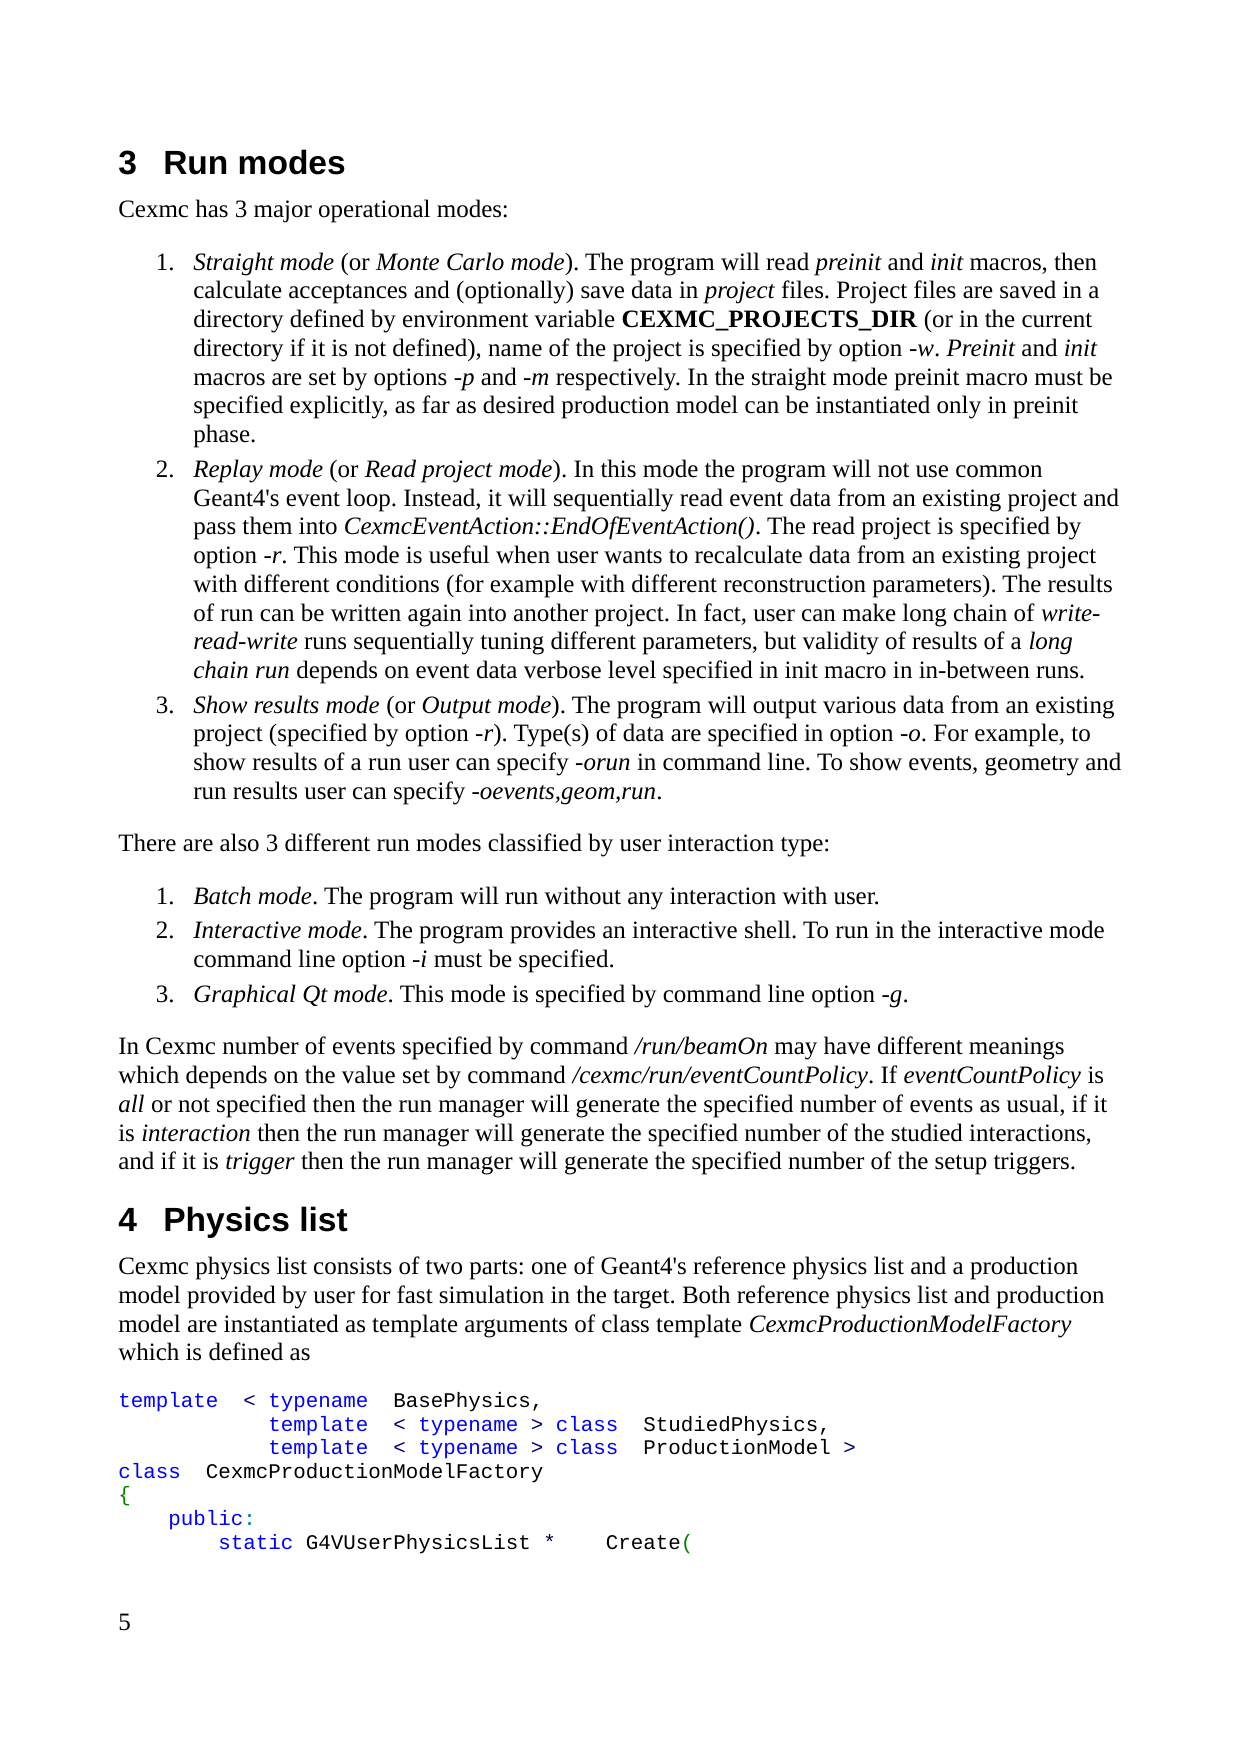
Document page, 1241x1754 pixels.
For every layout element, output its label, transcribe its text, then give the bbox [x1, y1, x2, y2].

list Batch mode. The program will run without any interaction with user. [156, 881, 1122, 909]
text There are also 3 different run modes classified by user interaction type: [118, 828, 1122, 857]
subtitle Run modes [118, 143, 1122, 182]
text Cexmc has 3 major operational modes: [118, 194, 1122, 223]
list Replay mode (or Read project mode). In this mode the program will not use common Geant4's event loop. Instead, it will sequentially read event data from an existing project and pass them into CexmcEventAction::EndOfEventAction(). The read project is specified by option -r. This mode is useful when user wants to recalculate data from an existing project with different conditions (for example with different reconstruction parameters). The results of run can be written again into another project. In fact, user can make long chain of write-read-write runs sequentially tuning different parameters, but validity of results of a long chain run depends on event data verbose level specified in init macro in in-between runs. [156, 454, 1122, 684]
list Interactive mode. The program provides an interactive shell. To run in the interactive mode command line option -i must be specified. [156, 916, 1122, 973]
text public: [118, 1508, 1122, 1532]
text template < typename > class ProductionModel > [118, 1437, 1122, 1461]
text Cexmc physics list consists of two parts: one of Geant4's reference physics list and a production model provided by user for fast simulation in the target. Both reference physics list and production model are instantiated as template arguments of class template CexmcProductionModelFactory which is defined as [118, 1251, 1122, 1366]
list Graphical Qt mode. This mode is specified by command line option -g. [156, 979, 1122, 1008]
list Straight mode (or Monte Carlo mode). The program will read preinit and init macros, then calculate acceptances and (optionally) save data in project files. Project files are saved in a directory defined by environment variable CEXMC_PROJECTS_DIR (or in the current directory if it is not defined), name of the project is specified by option -w. Preinit and init macros are set by options -p and -m respectively. In the straight mode preinit macro must be specified explicitly, as far as desired production model can be instantiated only in preinit phase. [156, 247, 1122, 448]
text static G4VUserPhysicsList * Create( [118, 1532, 1122, 1555]
subtitle Physics list [118, 1200, 1122, 1239]
text { [118, 1484, 1122, 1508]
text template < typename > class StudiedPhysics, [118, 1413, 1122, 1437]
list Show results mode (or Output mode). The program will output various data from an existing project (specified by option -r). Type(s) of data are specified in option -o. For example, to show results of a run user can specify -orun in command line. To show events, geometry and run results user can specify -oevents,geom,run. [156, 690, 1122, 805]
text class CexmcProductionModelFactory [118, 1461, 1122, 1484]
text In Cexmc number of events specified by command /run/beamOn may have different meanings which depends on the value set by command /cexmc/run/eventCountPolicy. If eventCountPolicy is all or not specified then the run manager will generate the specified number of events as usual, if it is interaction then the run manager will generate the specified number of the studied interactions, and if it is trigger then the run manager will generate the specified number of the setup triggers. [118, 1031, 1122, 1175]
text template < typename BasePhysics, [118, 1390, 1122, 1413]
